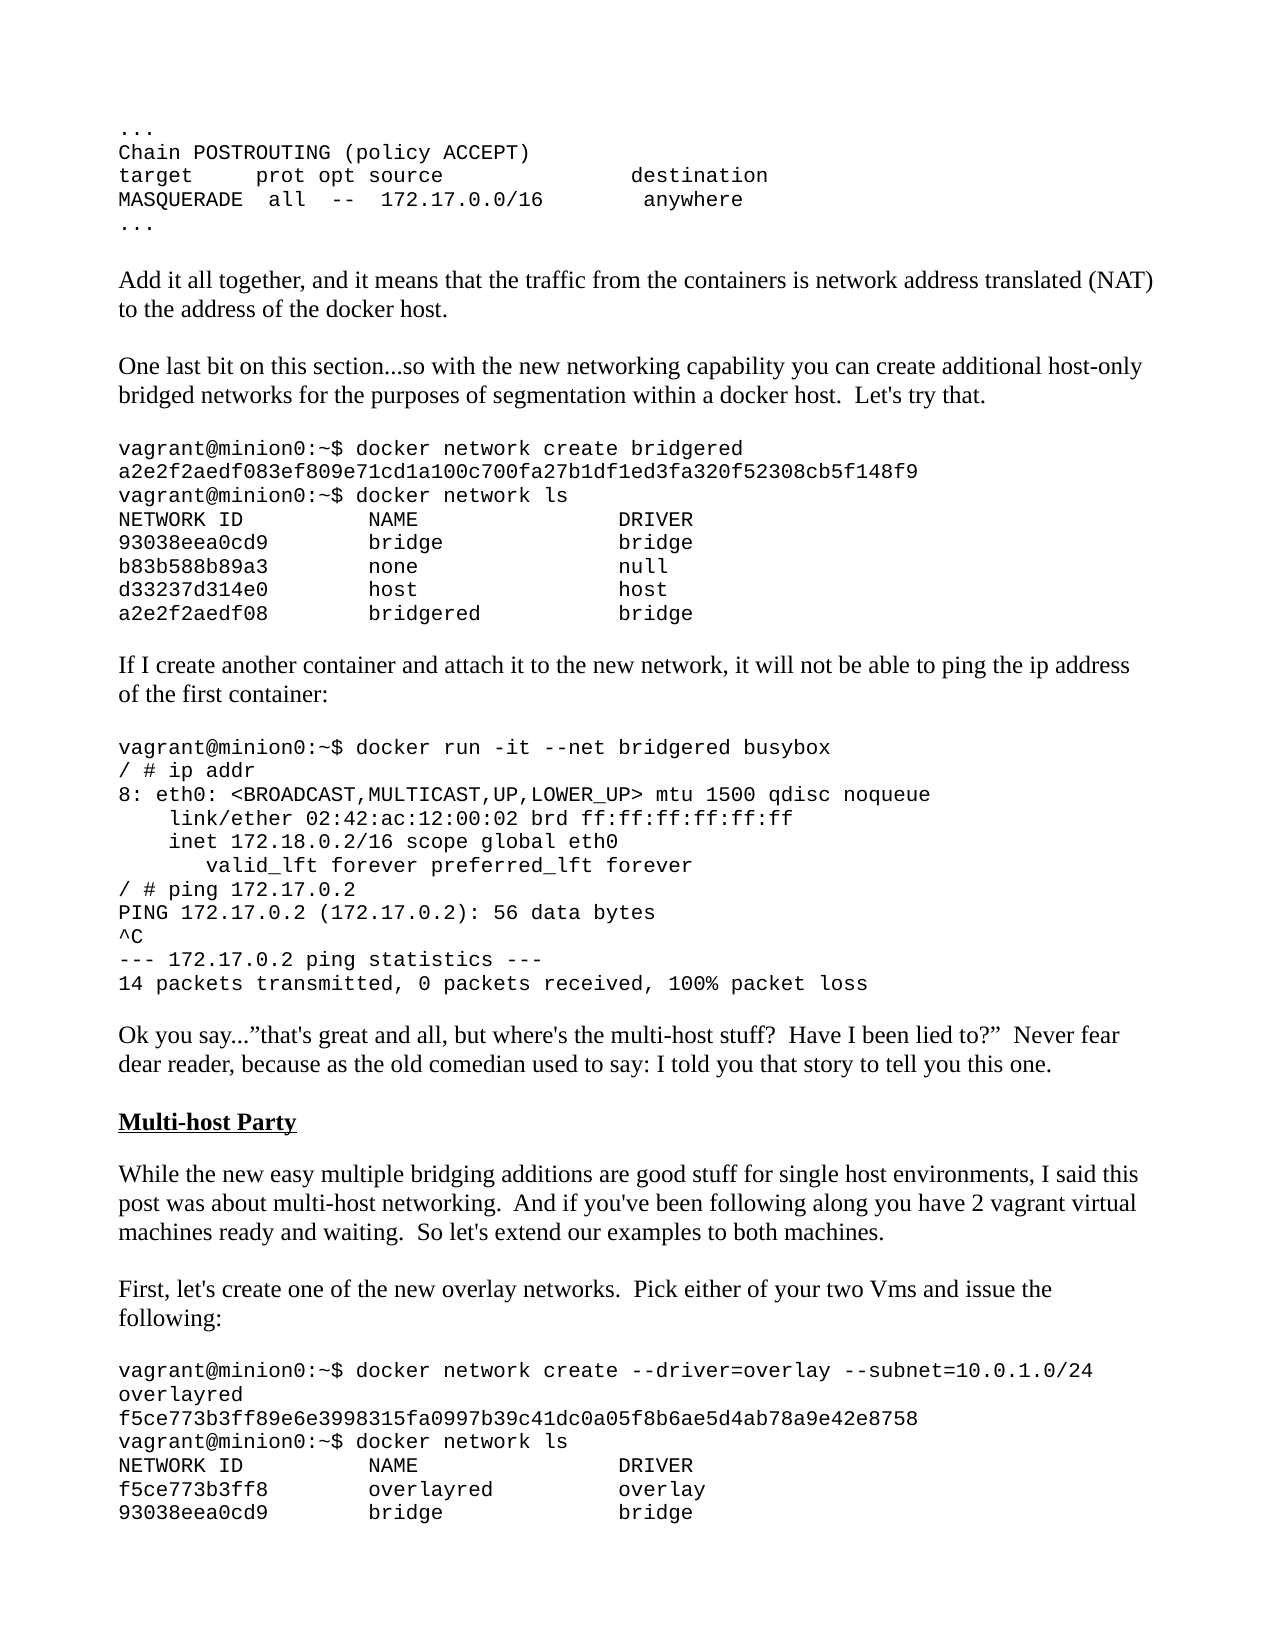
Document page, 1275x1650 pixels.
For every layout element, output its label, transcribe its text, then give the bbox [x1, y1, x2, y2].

text --- 172.17.0.2 ping statistics --- [118, 949, 1157, 973]
text ... [118, 118, 1157, 142]
text to the address of the docker host. [118, 294, 1157, 323]
text Add it all together, and it means that the traffic from the containers is network address translated (NAT) [118, 265, 1157, 294]
text vagrant@minion0:~$ docker network ls [118, 1431, 1157, 1455]
text Chain POSTROUTING (policy ACCEPT) [118, 142, 1157, 165]
text Ok you say...”that's great and all, but where's the multi-host stuff? Have I been lied to?” Never fear dear reader, because as the old comedian used to say: I told you that story to tell you this one. [118, 1020, 1157, 1078]
text PING 172.17.0.2 (172.17.0.2): 56 data bytes [118, 902, 1157, 926]
text a2e2f2aedf083ef809e71cd1a100c700fa27b1df1ed3fa320f52308cb5f148f9 [118, 461, 1157, 485]
text valid_lft forever preferred_lft forever [118, 855, 1157, 878]
text If I create another container and attach it to the new network, it will not be able to ping the ip address of the first container: [118, 650, 1157, 708]
text One last bit on this section...so with the new networking capability you can create additional host-only bridged networks for the purposes of segmentation within a docker host. Let's try that. [118, 351, 1157, 409]
text 93038eea0cd9 bridge bridge [118, 1502, 1157, 1526]
text vagrant@minion0:~$ docker run -it --net bridgered busybox [118, 737, 1157, 760]
text f5ce773b3ff89e6e3998315fa0997b39c41dc0a05f8b6ae5d4ab78a9e42e8758 [118, 1408, 1157, 1431]
text 93038eea0cd9 bridge bridge [118, 532, 1157, 556]
text / # ping 172.17.0.2 [118, 878, 1157, 902]
text vagrant@minion0:~$ docker network create --driver=overlay --subnet=10.0.1.0/24 overlayred [118, 1360, 1157, 1408]
text b83b588b89a3 none null [118, 556, 1157, 579]
text ^C [118, 926, 1157, 949]
text 14 packets transmitted, 0 packets received, 100% packet loss [118, 973, 1157, 997]
text 8: eth0: <BROADCAST,MULTICAST,UP,LOWER_UP> mtu 1500 qdisc noqueue [118, 784, 1157, 808]
text a2e2f2aedf08 bridgered bridge [118, 603, 1157, 627]
text vagrant@minion0:~$ docker network ls [118, 485, 1157, 508]
text MASQUERADE all -- 172.17.0.0/16 anywhere [118, 189, 1157, 213]
text link/ether 02:42:ac:12:00:02 brd ff:ff:ff:ff:ff:ff [118, 808, 1157, 831]
text f5ce773b3ff8 overlayred overlay [118, 1478, 1157, 1502]
text While the new easy multiple bridging additions are good stuff for single host environments, I said this post was about multi-host networking. And if you've been following along you have 2 vagrant virtual machines ready and waiting. So let's extend our examples to both machines. [118, 1159, 1157, 1245]
text vagrant@minion0:~$ docker network create bridgered [118, 438, 1157, 461]
text First, let's create one of the new overlay networks. Pick either of your two Vms and issue the following: [118, 1274, 1157, 1332]
text d33237d314e0 host host [118, 579, 1157, 603]
text target prot opt source destination [118, 165, 1157, 189]
text Multi-host Party [118, 1107, 1157, 1135]
text NETWORK ID NAME DRIVER [118, 1455, 1157, 1478]
text ... [118, 213, 1157, 236]
text / # ip addr [118, 760, 1157, 784]
text inet 172.18.0.2/16 scope global eth0 [118, 831, 1157, 855]
text NETWORK ID NAME DRIVER [118, 508, 1157, 532]
